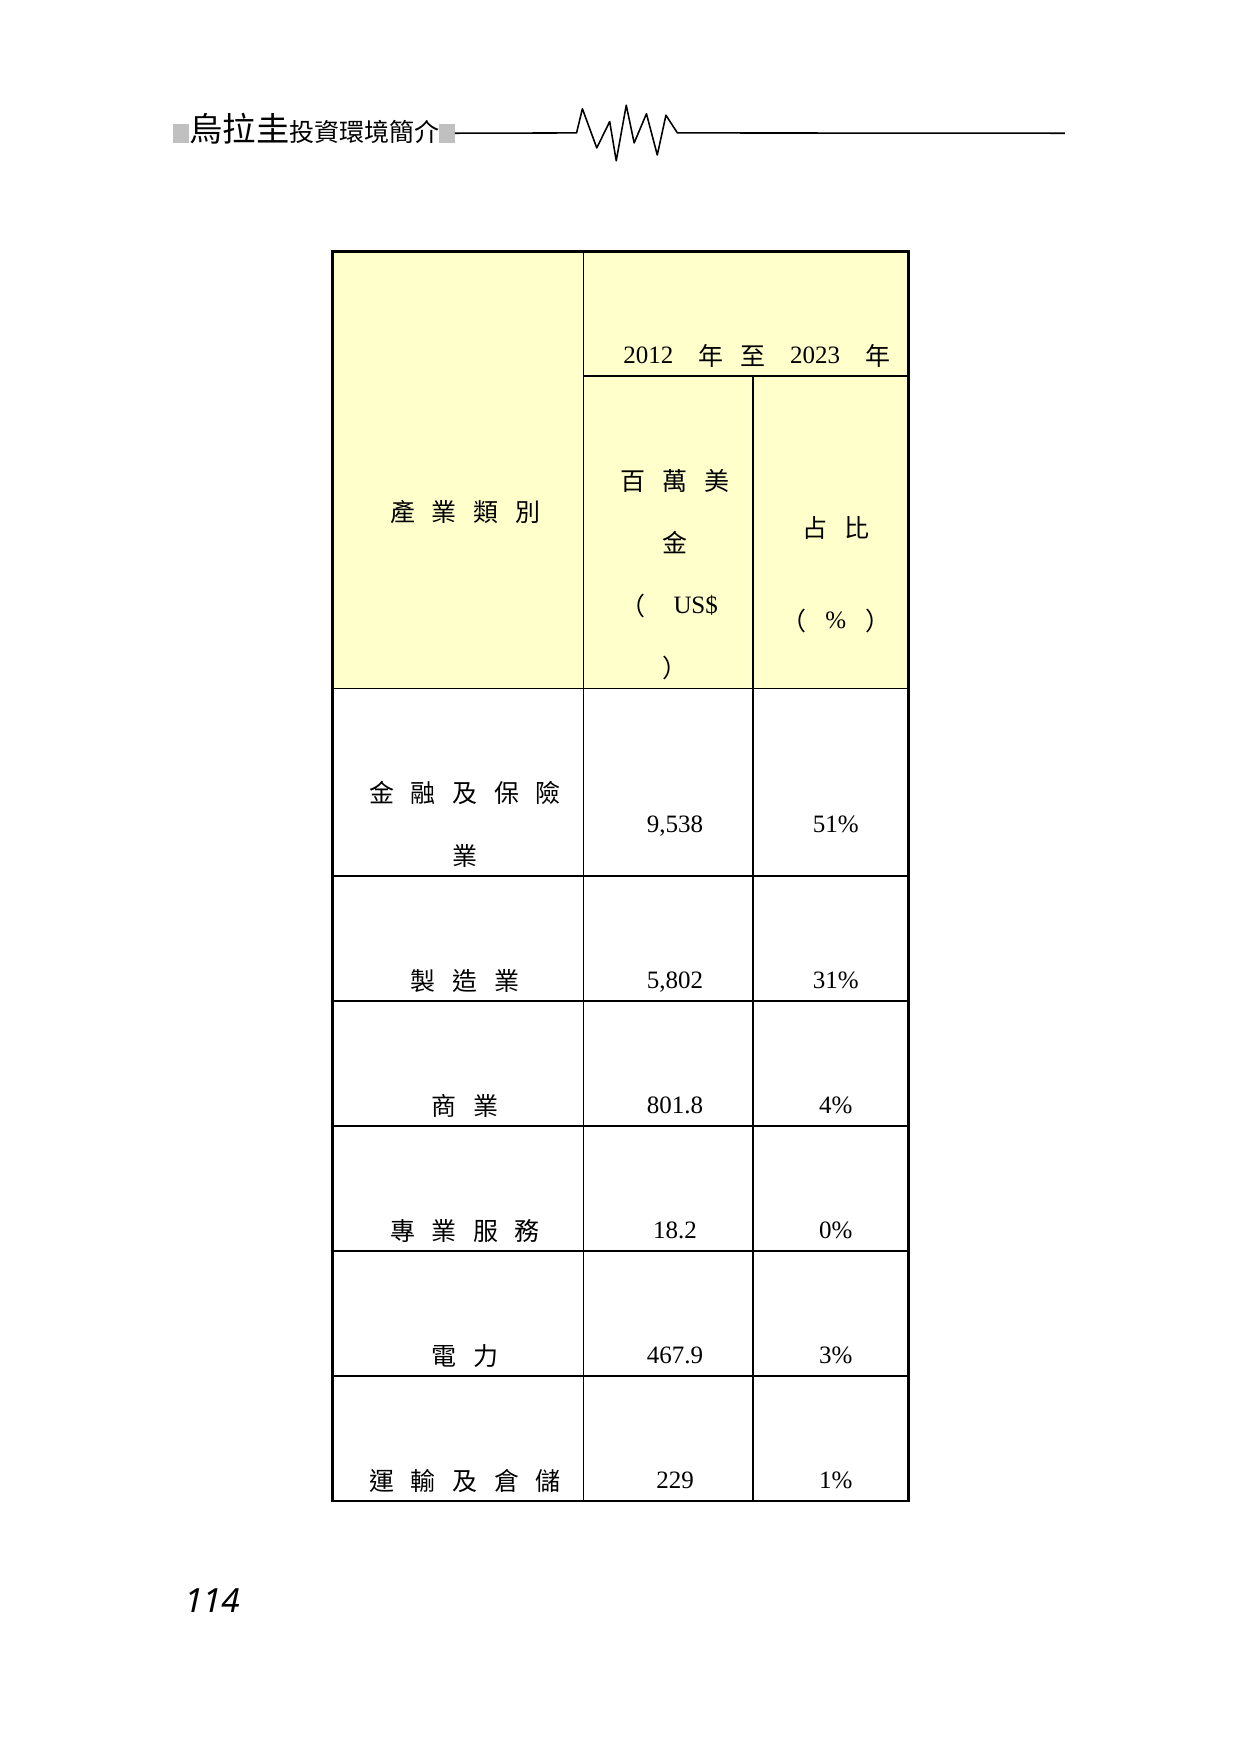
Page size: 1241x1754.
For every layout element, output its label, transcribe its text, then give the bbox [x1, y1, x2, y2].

table_cell 18.2 [584, 1127, 752, 1250]
table_header 產業類別 [334, 253, 583, 688]
table_cell 5,802 [584, 877, 752, 1000]
table_cell 商業 [334, 1002, 583, 1125]
table_cell 0% [754, 1127, 907, 1250]
table_cell 3% [754, 1252, 907, 1375]
table_cell 運輸及倉儲 [334, 1377, 583, 1500]
table_cell 31% [754, 877, 907, 1000]
table_cell 製造業 [334, 877, 583, 1000]
table_cell 467.9 [584, 1252, 752, 1375]
table_header 2012年至2023年 [584, 253, 907, 375]
table_cell 百萬美金（US$） [584, 377, 752, 688]
table_cell 9,538 [584, 689, 752, 875]
table_cell 4% [754, 1002, 907, 1125]
table_cell 占比 （%） [754, 377, 907, 688]
table_cell 金融及保險業 [334, 689, 583, 875]
table_cell 229 [584, 1377, 752, 1500]
table_cell 電力 [334, 1252, 583, 1375]
table_cell 1% [754, 1377, 907, 1500]
table_cell 專業服務 [334, 1127, 583, 1250]
table_cell 51% [754, 689, 907, 875]
table_cell 801.8 [584, 1002, 752, 1125]
